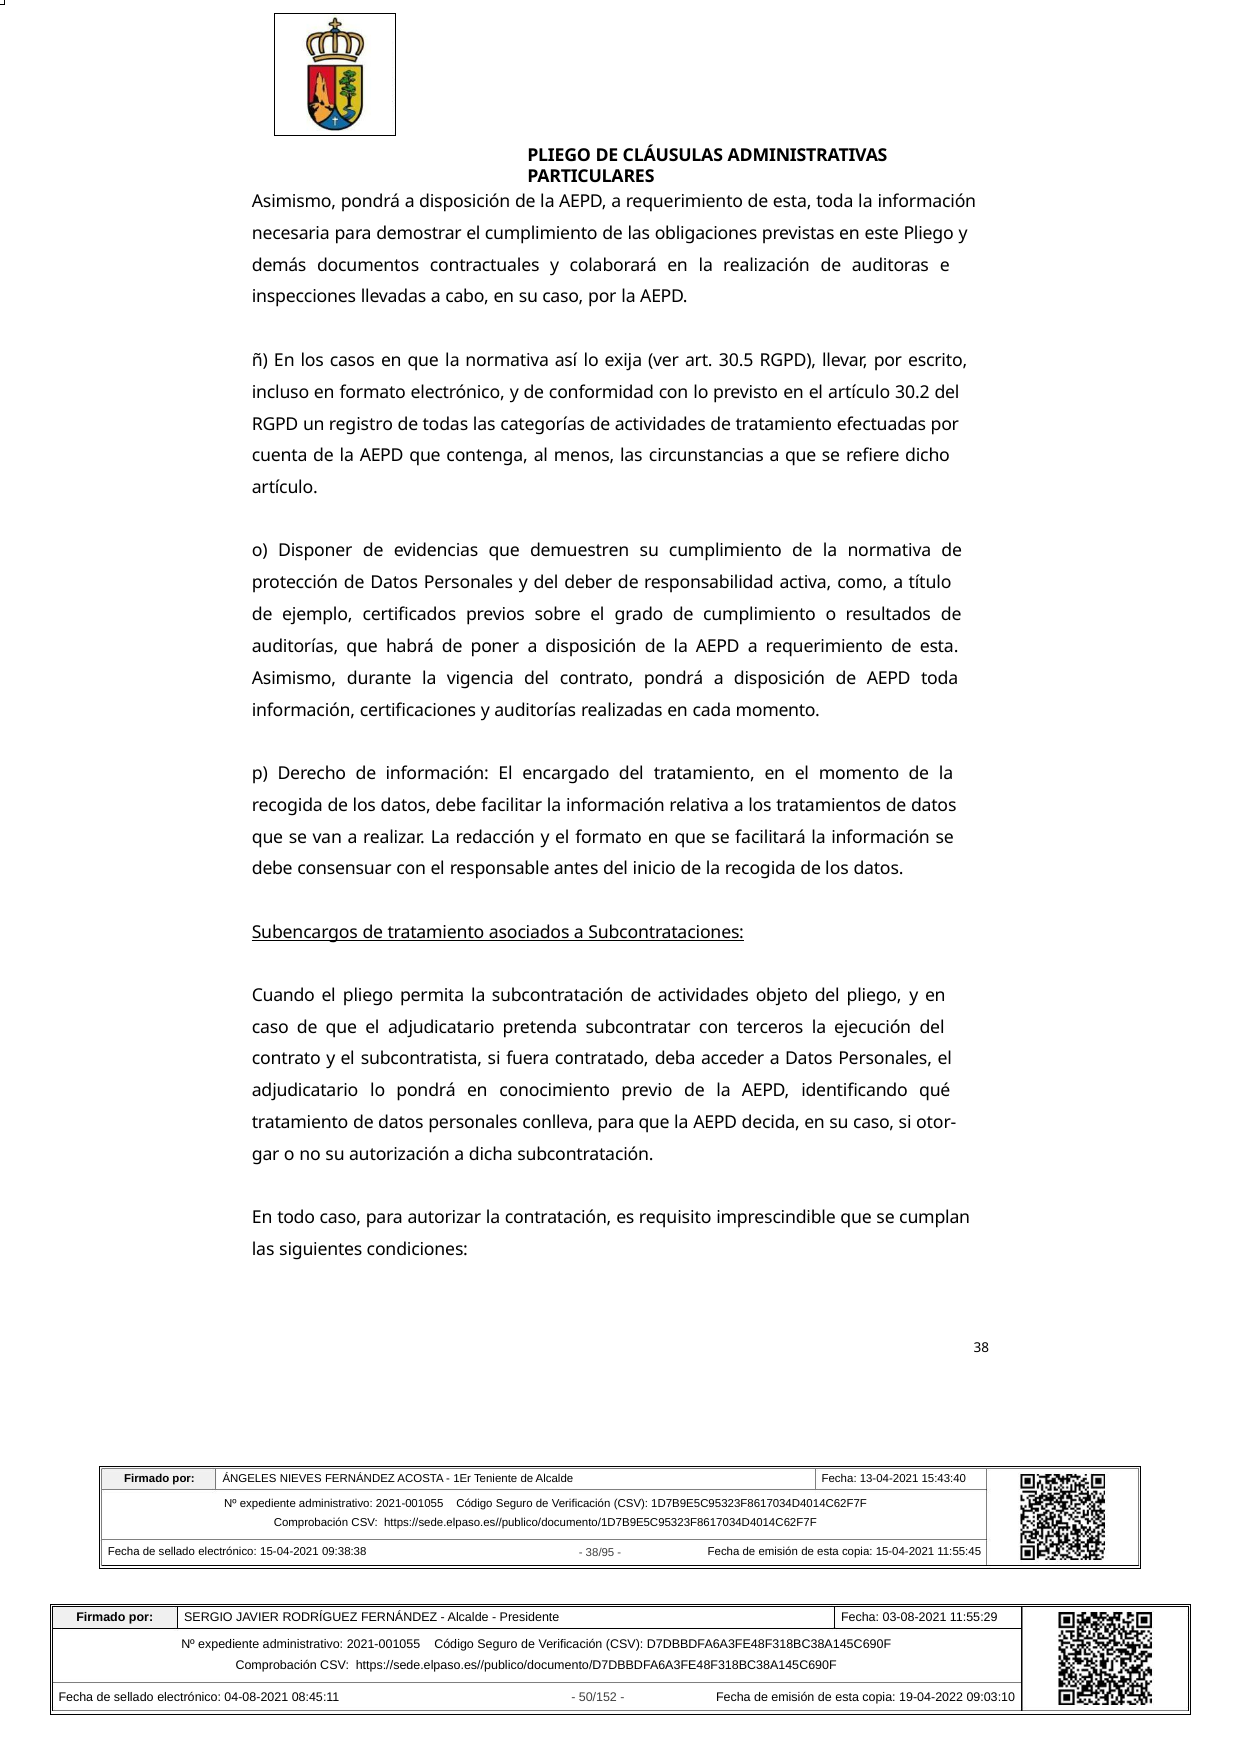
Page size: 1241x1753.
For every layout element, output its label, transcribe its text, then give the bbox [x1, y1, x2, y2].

text información, certificaciones y auditorías realizadas en cada momento. [252, 699, 1013, 720]
text Fecha de sellado electrónico: 04-08-2021 08:45:11 [58, 1690, 365, 1704]
text Fecha de sellado electrónico: 15-04-2021 09:38:38 [108, 1546, 390, 1558]
text Firmado por: [124, 1473, 211, 1485]
text En todo caso, para autorizar la contratación, es requisito imprescindible que se cumplan [252, 1207, 1013, 1228]
text Asimismo, pondrá a disposición de la AEPD, a requerimiento de esta, toda la información [252, 191, 1013, 212]
picture [100, 1467, 1140, 1568]
text gar o no su autorización a dicha subcontratación. [252, 1144, 1013, 1164]
text auditorías, que habrá de poner a disposición de la AEPD a requerimiento de esta. [252, 636, 1013, 657]
text Fecha: 03-08-2021 11:55:29 [841, 1610, 1022, 1624]
text incluso en formato electrónico, y de conformidad con lo previsto en el artículo 30.2 del [252, 382, 1013, 402]
text Cuando el pliego permita la subcontratación de actividades objeto del pliego, y en [252, 985, 1013, 1005]
text protección de Datos Personales y del deber de responsabilidad activa, como, a título [252, 572, 1013, 593]
text Nº expediente administrativo: 2021-001055 Código Seguro de Verificación (CSV): D7DBBDFA6A3FE48F318BC38A145C690F [181, 1638, 918, 1652]
text SERGIO JAVIER RODRÍGUEZ FERNÁNDEZ - Alcalde - Presidente [184, 1610, 586, 1624]
text Fecha de emisión de esta copia: 19-04-2022 09:03:10 [716, 1690, 1040, 1704]
text artículo. [252, 477, 1013, 498]
text las siguientes condiciones: [252, 1239, 1013, 1260]
text 38 [973, 1339, 1009, 1356]
text adjudicatario lo pondrá en conocimiento previo de la AEPD, identificando qué [252, 1080, 1013, 1101]
text ñ) En los casos en que la normativa así lo exija (ver art. 30.5 RGPD), llevar, por escrito, [252, 350, 1013, 371]
text Fecha de emisión de esta copia: 15-04-2021 11:55:45 [707, 1546, 1006, 1558]
picture [51, 1605, 1190, 1714]
text ÁNGELES NIEVES FERNÁNDEZ ACOSTA - 1Er Teniente de Alcalde [222, 1473, 601, 1485]
text o) Disponer de evidencias que demuestren su cumplimiento de la normativa de [252, 541, 1013, 561]
text caso de que el adjudicatario pretenda subcontratar con terceros la ejecución del [252, 1017, 1013, 1037]
text Fecha: 13-04-2021 15:43:40 [821, 1473, 987, 1485]
text RGPD un registro de todas las categorías de actividades de tratamiento efectuadas por [252, 413, 1013, 434]
text - 50/152 - [571, 1691, 643, 1705]
text recogida de los datos, debe facilitar la información relativa a los tratamientos de datos [252, 795, 1013, 815]
text Nº expediente administrativo: 2021-001055 Código Seguro de Verificación (CSV): 1D7B9E5C95323F8617034D4014C62F7F [224, 1498, 889, 1511]
text Asimismo, durante la vigencia del contrato, pondrá a disposición de AEPD toda [252, 668, 1013, 688]
text contrato y el subcontratista, si fuera contratado, deba acceder a Datos Personales, el [252, 1048, 1013, 1069]
text PLIEGO DE CLÁUSULAS ADMINISTRATIVAS PARTICULARES [527, 145, 1013, 187]
text p) Derecho de información: El encargado del tratamiento, en el momento de la [252, 763, 1013, 783]
text de ejemplo, certificados previos sobre el grado de cumplimiento o resultados de [252, 604, 1013, 624]
text Comprobación CSV: https://sede.elpaso.es//publico/documento/1D7B9E5C95323F8617034D4014C62F7F [273, 1517, 889, 1529]
text que se van a realizar. La redacción y el formato en que se facilitará la información se [252, 827, 1013, 847]
text Firmado por: [76, 1610, 172, 1624]
text demás documentos contractuales y colaborará en la realización de auditoras e [252, 255, 1013, 275]
text cuenta de la AEPD que contenga, al menos, las circunstancias a que se refiere dicho [252, 445, 1013, 466]
text necesaria para demostrar el cumplimiento de las obligaciones previstas en este Pliego y [252, 223, 1013, 243]
text inspecciones llevadas a cabo, en su caso, por la AEPD. [252, 287, 1013, 307]
text Subencargos de tratamiento asociados a Subcontrataciones: [252, 921, 796, 942]
picture [275, 14, 395, 135]
text Comprobación CSV: https://sede.elpaso.es//publico/documento/D7DBBDFA6A3FE48F318BC38A145C690F [235, 1658, 918, 1672]
text debe consensuar con el responsable antes del inicio de la recogida de los datos. [252, 858, 1013, 879]
text tratamiento de datos personales conlleva, para que la AEPD decida, en su caso, si otor- [252, 1112, 1013, 1133]
text - 38/95 - [578, 1546, 638, 1559]
